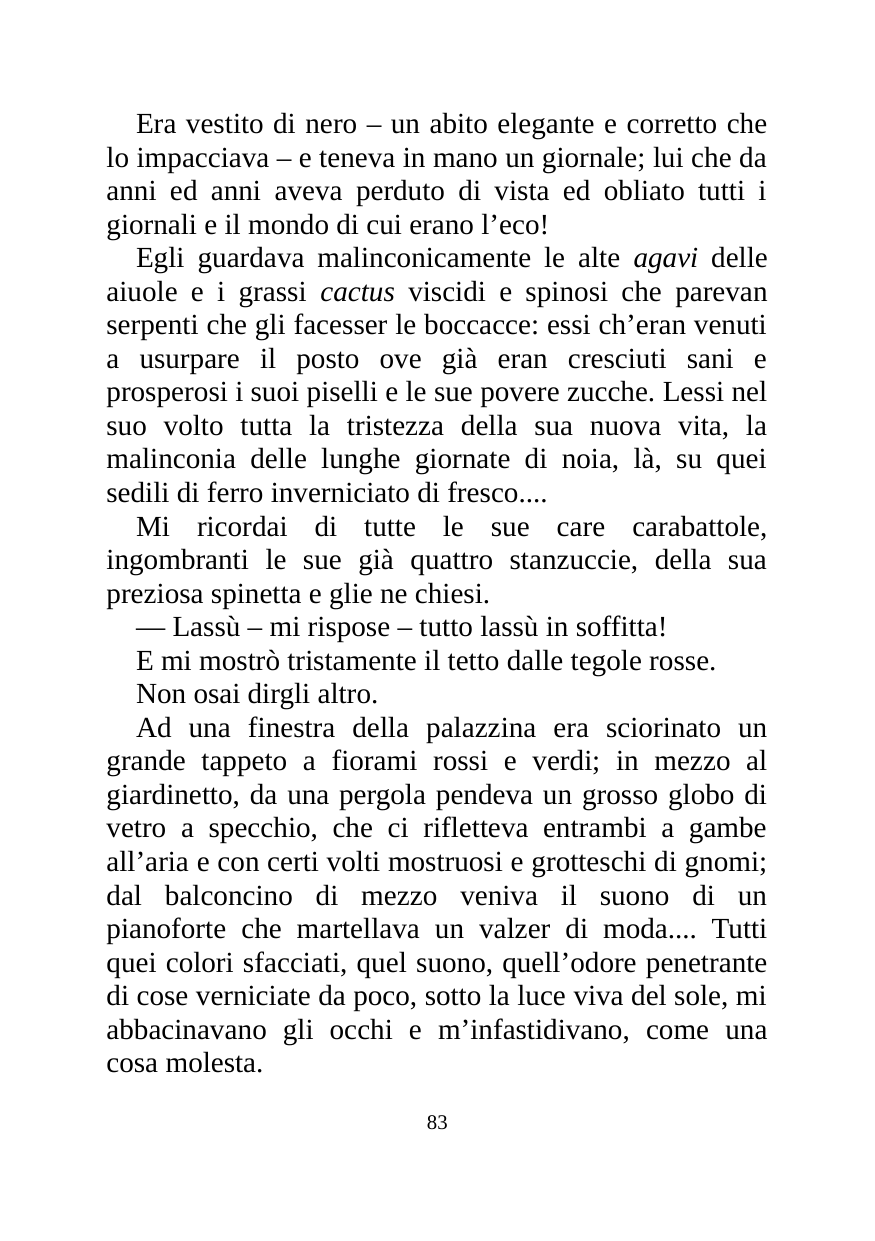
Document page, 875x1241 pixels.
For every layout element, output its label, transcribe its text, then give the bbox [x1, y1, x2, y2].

text — Lassù – mi rispose – tutto lassù in soffitta! [106, 609, 768, 643]
text Non osai dirgli altro. [106, 676, 768, 710]
text Era vestito di nero – un abito elegante e corretto che lo impacciava – e teneva in mano un giornale; lui che da anni ed anni aveva perduto di vista ed obliato tutti i giornali e il mondo di cui erano l’eco! [106, 106, 768, 240]
text Ad una finestra della palazzina era sciorinato un grande tappeto a fiorami rossi e verdi; in mezzo al giardinetto, da una pergola pendeva un grosso globo di vetro a specchio, che ci rifletteva entrambi a gambe all’aria e con certi volti mostruosi e grotteschi di gnomi; dal balconcino di mezzo veniva il suono di un pianoforte che martellava un valzer di moda.... Tutti quei colori sfacciati, quel suono, quell’odore penetrante di cose verniciate da poco, sotto la luce viva del sole, mi abbacinavano gli occhi e m’infastidivano, come una cosa molesta. [106, 710, 768, 1079]
text Egli guardava malinconicamente le alte agavi delle aiuole e i grassi cactus viscidi e spinosi che parevan serpenti che gli facesser le boccacce: essi ch’eran venuti a usurpare il posto ove già eran cresciuti sani e prosperosi i suoi piselli e le sue povere zucche. Lessi nel suo volto tutta la tristezza della sua nuova vita, la malinconia delle lunghe giornate di noia, là, su quei sedili di ferro inverniciato di fresco.... [106, 240, 768, 509]
text Mi ricordai di tutte le sue care carabattole, ingombranti le sue già quattro stanzuccie, della sua preziosa spinetta e glie ne chiesi. [106, 509, 768, 609]
text E mi mostrò tristamente il tetto dalle tegole rosse. [106, 643, 768, 676]
